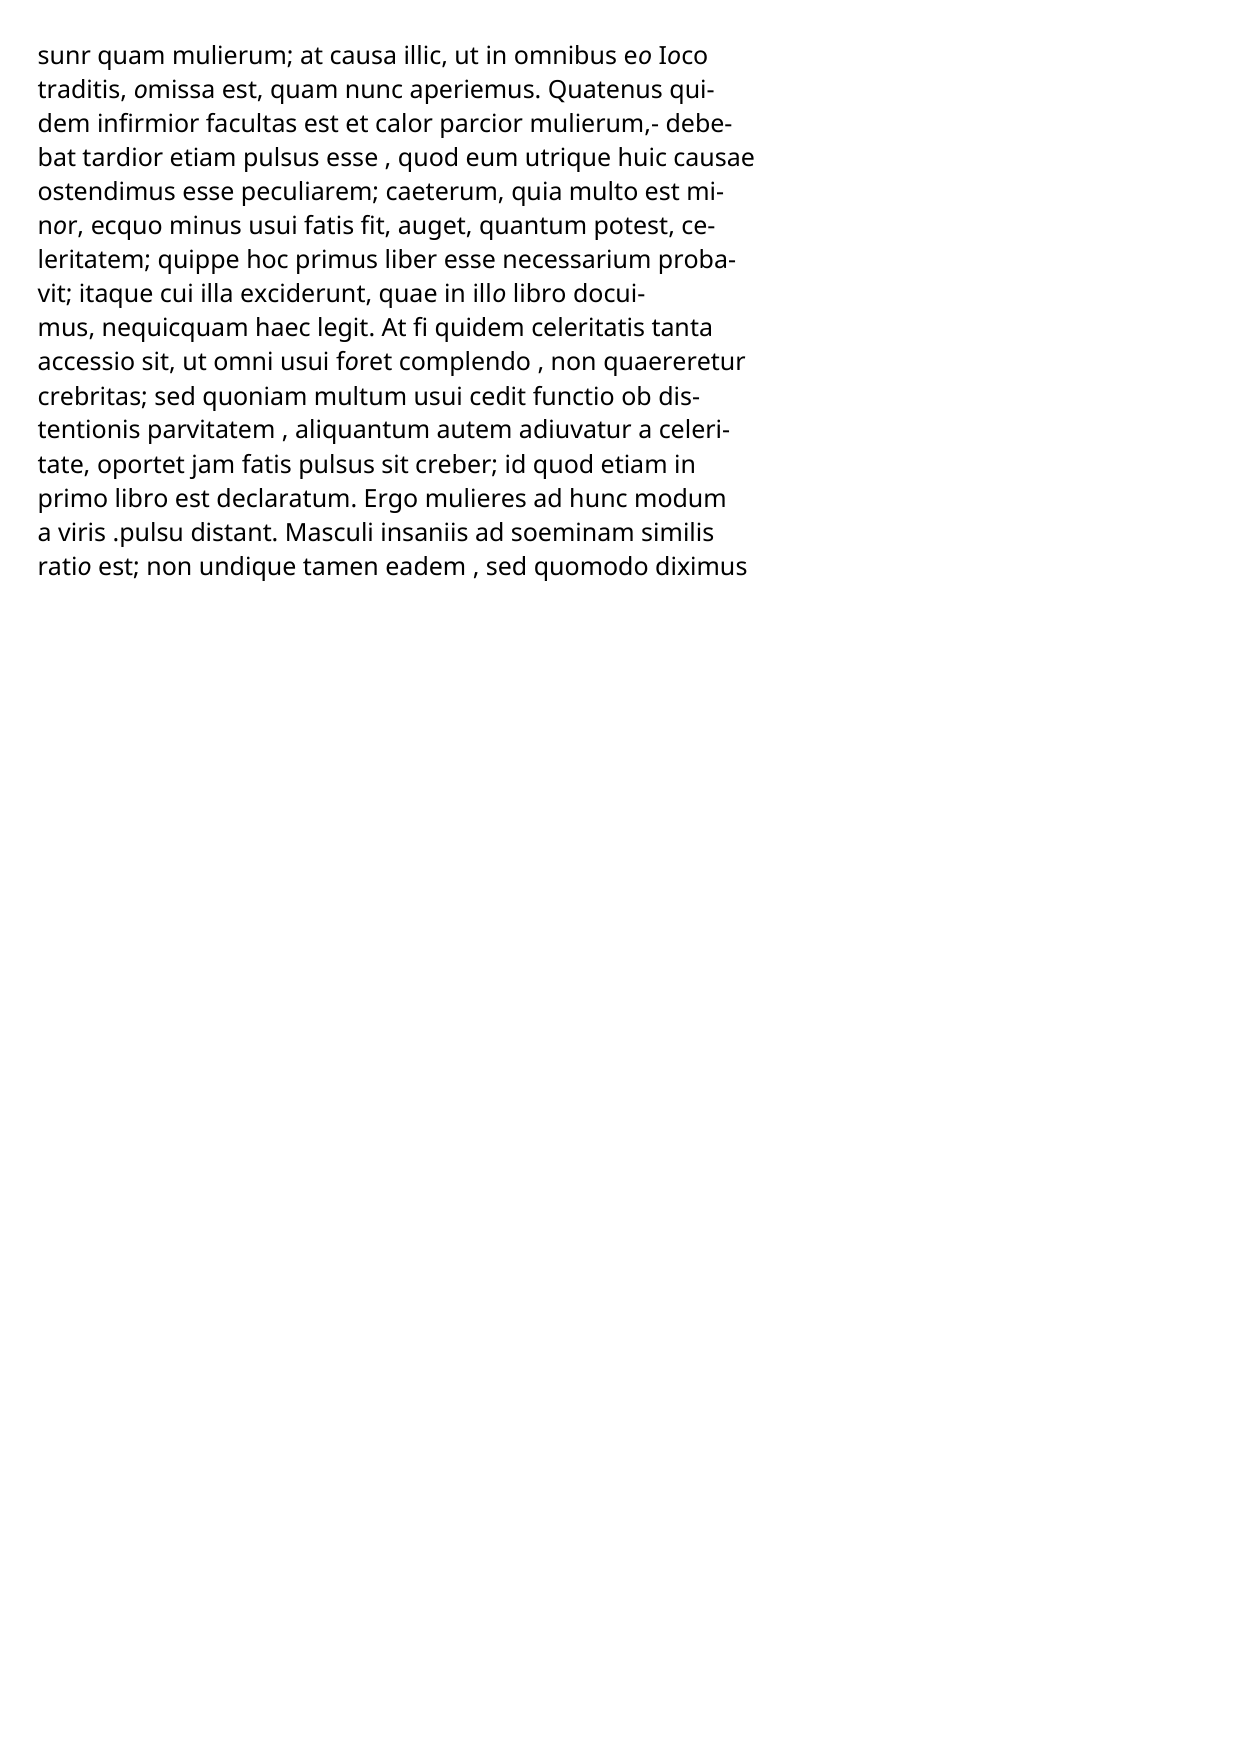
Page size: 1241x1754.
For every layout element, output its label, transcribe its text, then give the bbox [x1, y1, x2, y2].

text sunr quam mulierum; at causa illic, ut in omnibus eo Ioco traditis, omissa est, quam nunc aperiemus. Quatenus qui- dem infirmior facultas est et calor parcior mulierum,- debe- bat tardior etiam pulsus esse , quod eum utrique huic causae ostendimus esse peculiarem; caeterum, quia multo est mi- nor, ecquo minus usui fatis fit, auget, quantum potest, ce- leritatem; quippe hoc primus liber esse necessarium proba- vit; itaque cui illa exciderunt, quae in illo libro docui- mus, nequicquam haec legit. At fi quidem celeritatis tanta accessio sit, ut omni usui foret complendo , non quaereretur crebritas; sed quoniam multum usui cedit functio ob dis- tentionis parvitatem , aliquantum autem adiuvatur a celeri- tate, oportet jam fatis pulsus sit creber; id quod etiam in primo libro est declaratum. Ergo mulieres ad hunc modum a viris .pulsu distant. Masculi insaniis ad soeminam similis ratio est; non undique tamen eadem , sed quomodo diximus [37, 37, 1203, 582]
